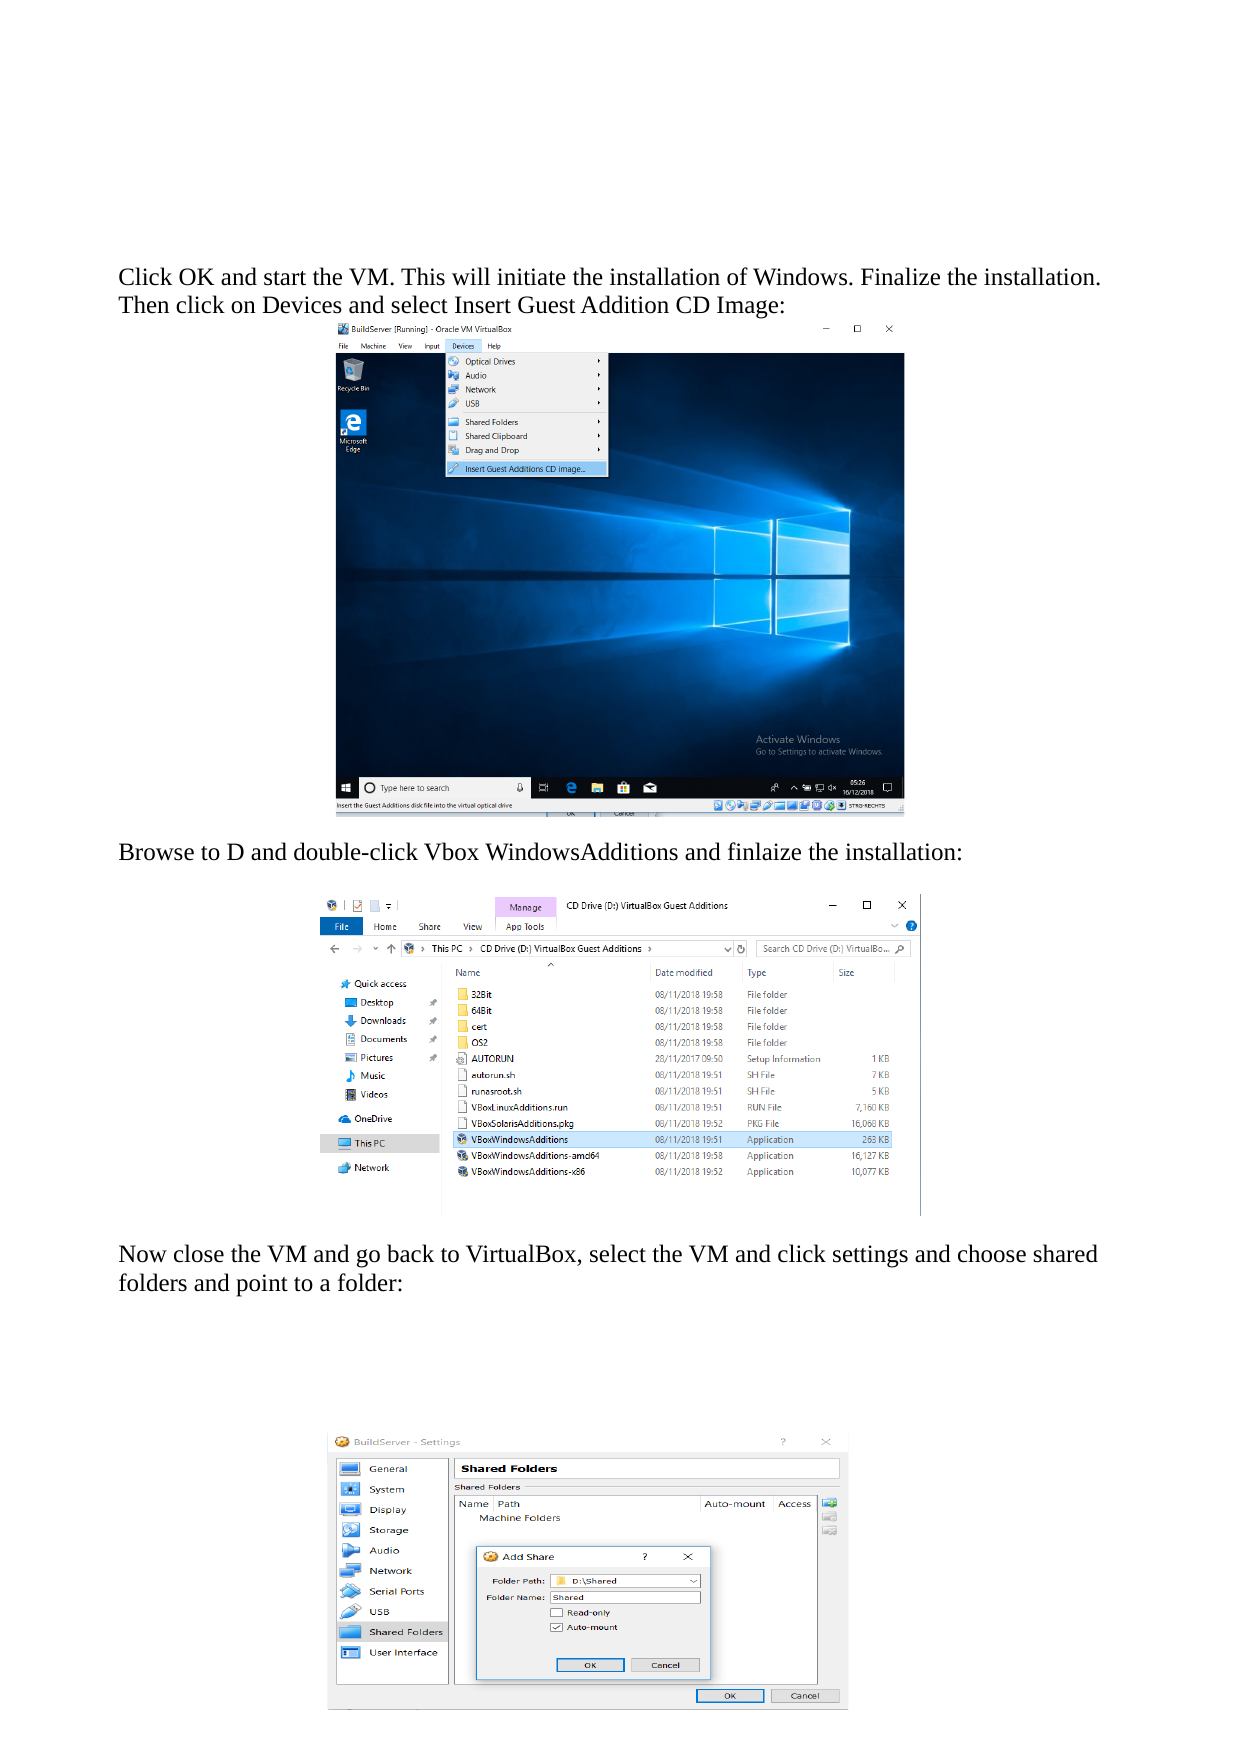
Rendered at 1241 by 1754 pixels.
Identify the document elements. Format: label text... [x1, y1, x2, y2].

picture [319, 894, 921, 1216]
picture [327, 1432, 849, 1710]
text Browse to D and double-click Vbox WindowsAdditions and finlaize the installation: [118, 837, 1122, 866]
text Click OK and start the VM. This will initiate the installation of Windows. Finalize the installation. Then click on Devices and select Insert Guest Addition CD Image: [118, 262, 1122, 319]
picture [335, 319, 905, 817]
text Now close the VM and go back to VirtualBox, select the VM and click settings and choose shared folders and point to a folder: [118, 1239, 1122, 1297]
